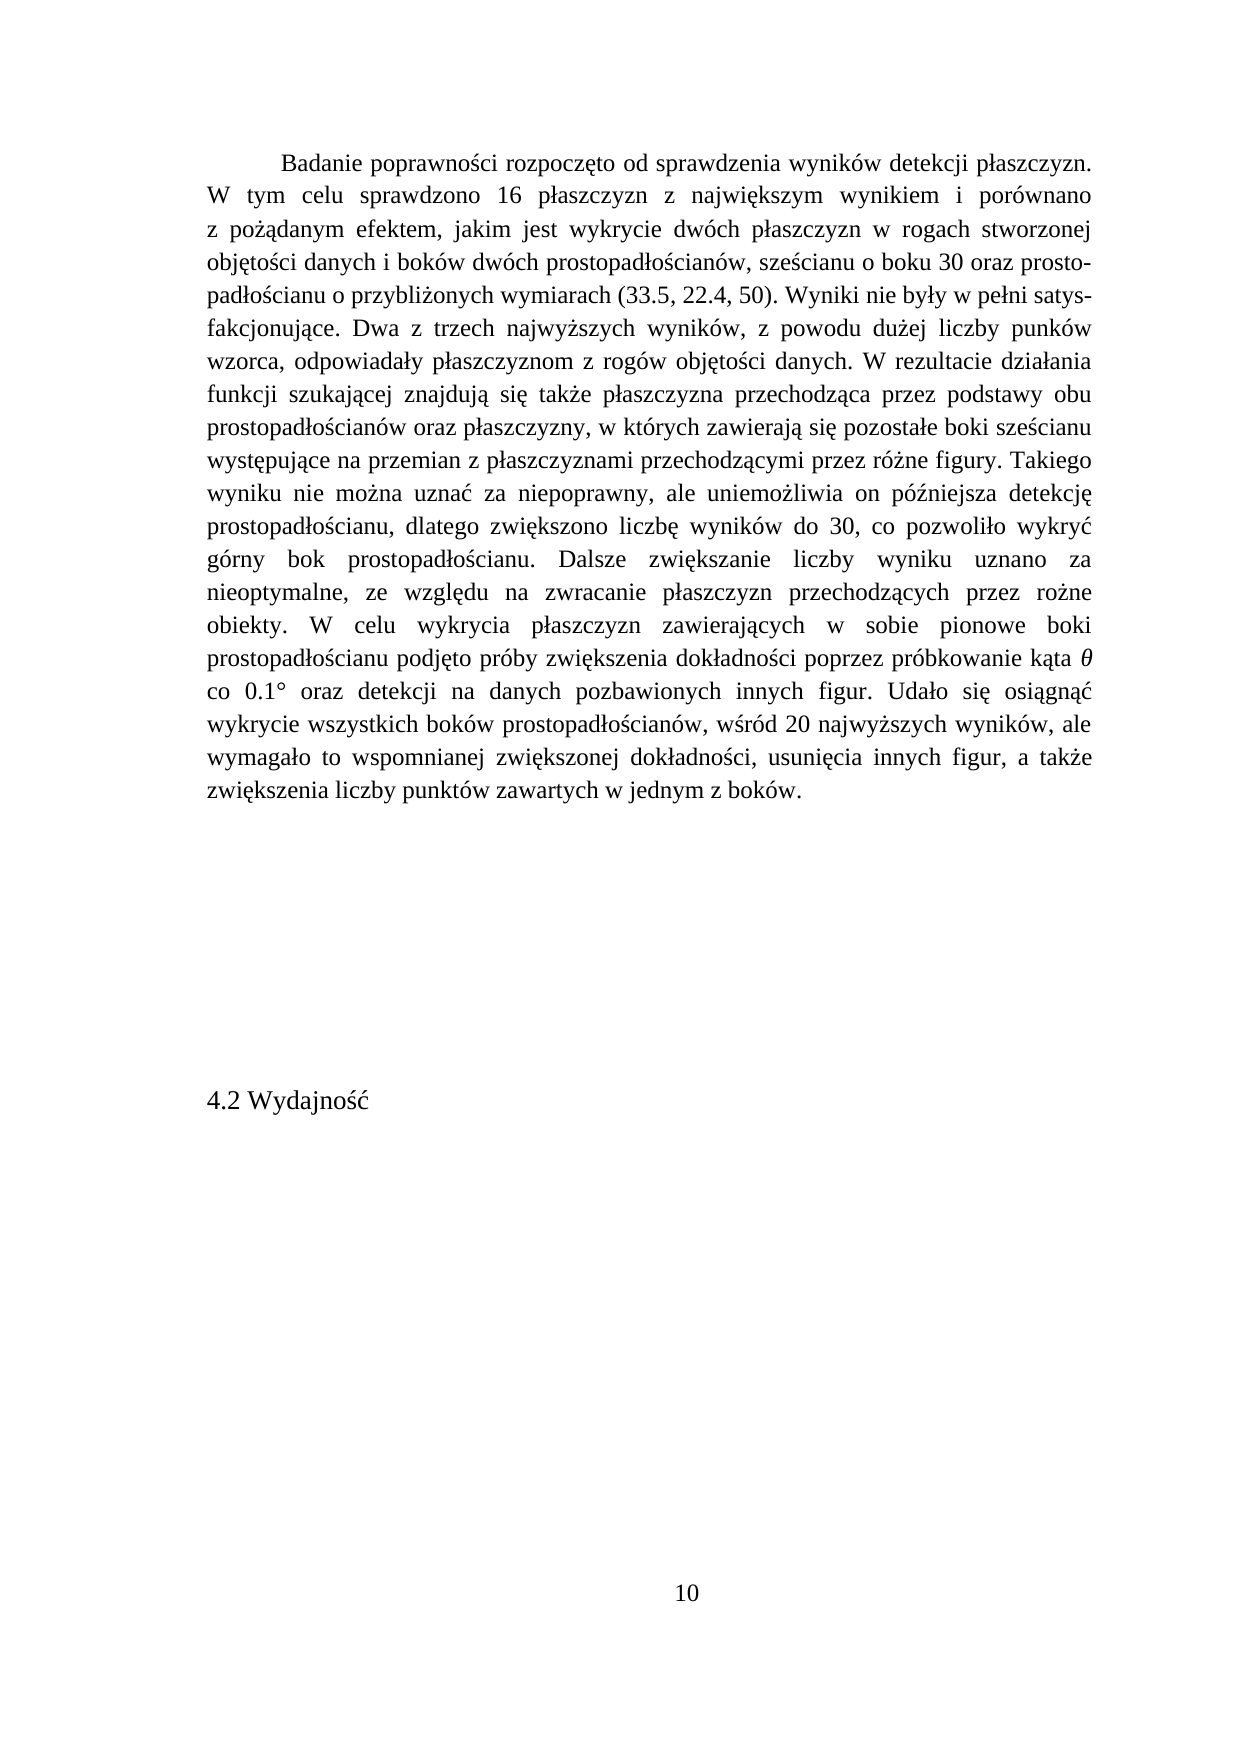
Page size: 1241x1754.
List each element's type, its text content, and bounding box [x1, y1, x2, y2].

text Badanie poprawności rozpoczęto od sprawdzenia wyników detekcji płaszczyzn. W tym celu sprawdzono 16 płaszczyzn z największym wynikiem i porównano z pożądanym efektem, jakim jest wykrycie dwóch płaszczyzn w rogach stworzonej objętości danych i boków dwóch prostopadłościanów, sześcianu o boku 30 oraz prosto-padłościanu o przybliżonych wymiarach (33.5, 22.4, 50). Wyniki nie były w pełni satys-fakcjonujące. Dwa z trzech najwyższych wyników, z powodu dużej liczby punków wzorca, odpowiadały płaszczyznom z rogów objętości danych. W rezultacie działania funkcji szukającej znajdują się także płaszczyzna przechodząca przez podstawy obu prostopadłościanów oraz płaszczyzny, w których zawierają się pozostałe boki sześcianu występujące na przemian z płaszczyznami przechodzącymi przez różne figury. Takiego wyniku nie można uznać za niepoprawny, ale uniemożliwia on późniejsza detekcję prostopadłościanu, dlatego zwiększono liczbę wyników do 30, co pozwoliło wykryć górny bok prostopadłościanu. Dalsze zwiększanie liczby wyniku uznano za nieoptymalne, ze względu na zwracanie płaszczyzn przechodzących przez rożne obiekty. W celu wykrycia płaszczyzn zawierających w sobie pionowe boki prostopadłościanu podjęto próby zwiększenia dokładności poprzez próbkowanie kąta θ co 0.1° oraz detekcji na danych pozbawionych innych figur. Udało się osiągnąć wykrycie wszystkich boków prostopadłościanów, wśród 20 najwyższych wyników, ale wymagało to wspomnianej zwiększonej dokładności, usunięcia innych figur, a także zwiększenia liczby punktów zawartych w jednym z boków. [207, 148, 1093, 804]
subtitle 4.2 Wydajność [207, 1084, 1093, 1116]
